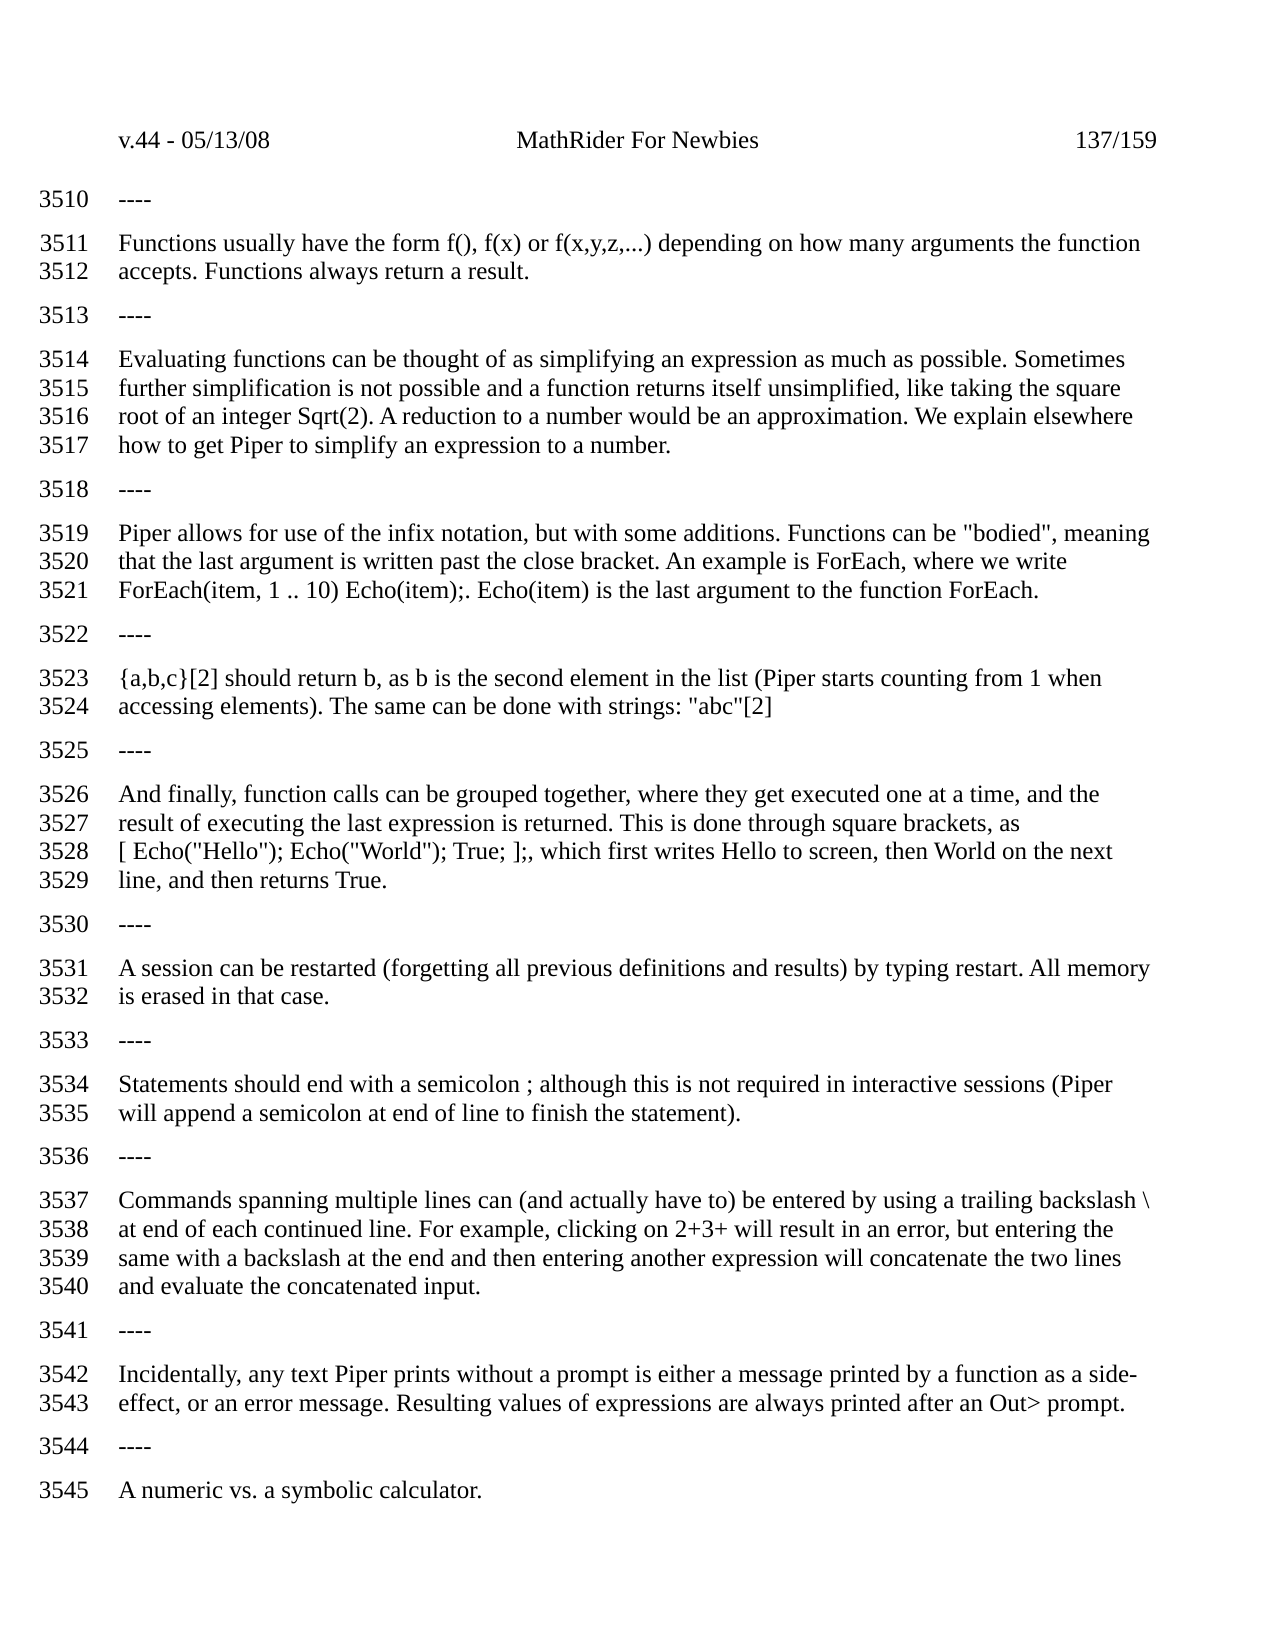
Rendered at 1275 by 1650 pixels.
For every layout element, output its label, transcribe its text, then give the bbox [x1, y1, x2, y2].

text ---- [118, 184, 1157, 213]
text ---- [118, 1431, 1157, 1460]
text ---- [118, 909, 1157, 938]
text A session can be restarted (forgetting all previous definitions and results) by typing restart. All memory is erased in that case. [118, 953, 1157, 1010]
text Piper allows for use of the infix notation, but with some additions. Functions can be "bodied", meaning that the last argument is written past the close bracket. An example is ForEach, where we write ForEach(item, 1 .. 10) Echo(item);. Echo(item) is the last argument to the function ForEach. [118, 518, 1157, 604]
text ---- [118, 1315, 1157, 1344]
text ---- [118, 619, 1157, 648]
text Incidentally, any text Piper prints without a prompt is either a message printed by a function as a side-effect, or an error message. Resulting values of expressions are always printed after an Out> prompt. [118, 1359, 1157, 1416]
text ---- [118, 735, 1157, 764]
text ---- [118, 300, 1157, 329]
text Statements should end with a semicolon ; although this is not required in interactive sessions (Piper will append a semicolon at end of line to finish the statement). [118, 1069, 1157, 1126]
text A numeric vs. a symbolic calculator. [118, 1475, 1157, 1504]
text Evaluating functions can be thought of as simplifying an expression as much as possible. Sometimes further simplification is not possible and a function returns itself unsimplified, like taking the square root of an integer Sqrt(2). A reduction to a number would be an approximation. We explain elsewhere how to get Piper to simplify an expression to a number. [118, 344, 1157, 459]
text And finally, function calls can be grouped together, where they get executed one at a time, and the result of executing the last expression is returned. This is done through square brackets, as [ Echo("Hello"); Echo("World"); True; ];, which first writes Hello to screen, then World on the next line, and then returns True. [118, 779, 1157, 894]
text ---- [118, 1025, 1157, 1054]
text ---- [118, 474, 1157, 503]
text {a,b,c}[2] should return b, as b is the second element in the list (Piper starts counting from 1 when accessing elements). The same can be done with strings: "abc"[2] [118, 663, 1157, 720]
text ---- [118, 1141, 1157, 1170]
text Functions usually have the form f(), f(x) or f(x,y,z,...) depending on how many arguments the function accepts. Functions always return a result. [118, 228, 1157, 285]
text Commands spanning multiple lines can (and actually have to) be entered by using a trailing backslash \ at end of each continued line. For example, clicking on 2+3+ will result in an error, but entering the same with a backslash at the end and then entering another expression will concatenate the two lines and evaluate the concatenated input. [118, 1185, 1157, 1300]
